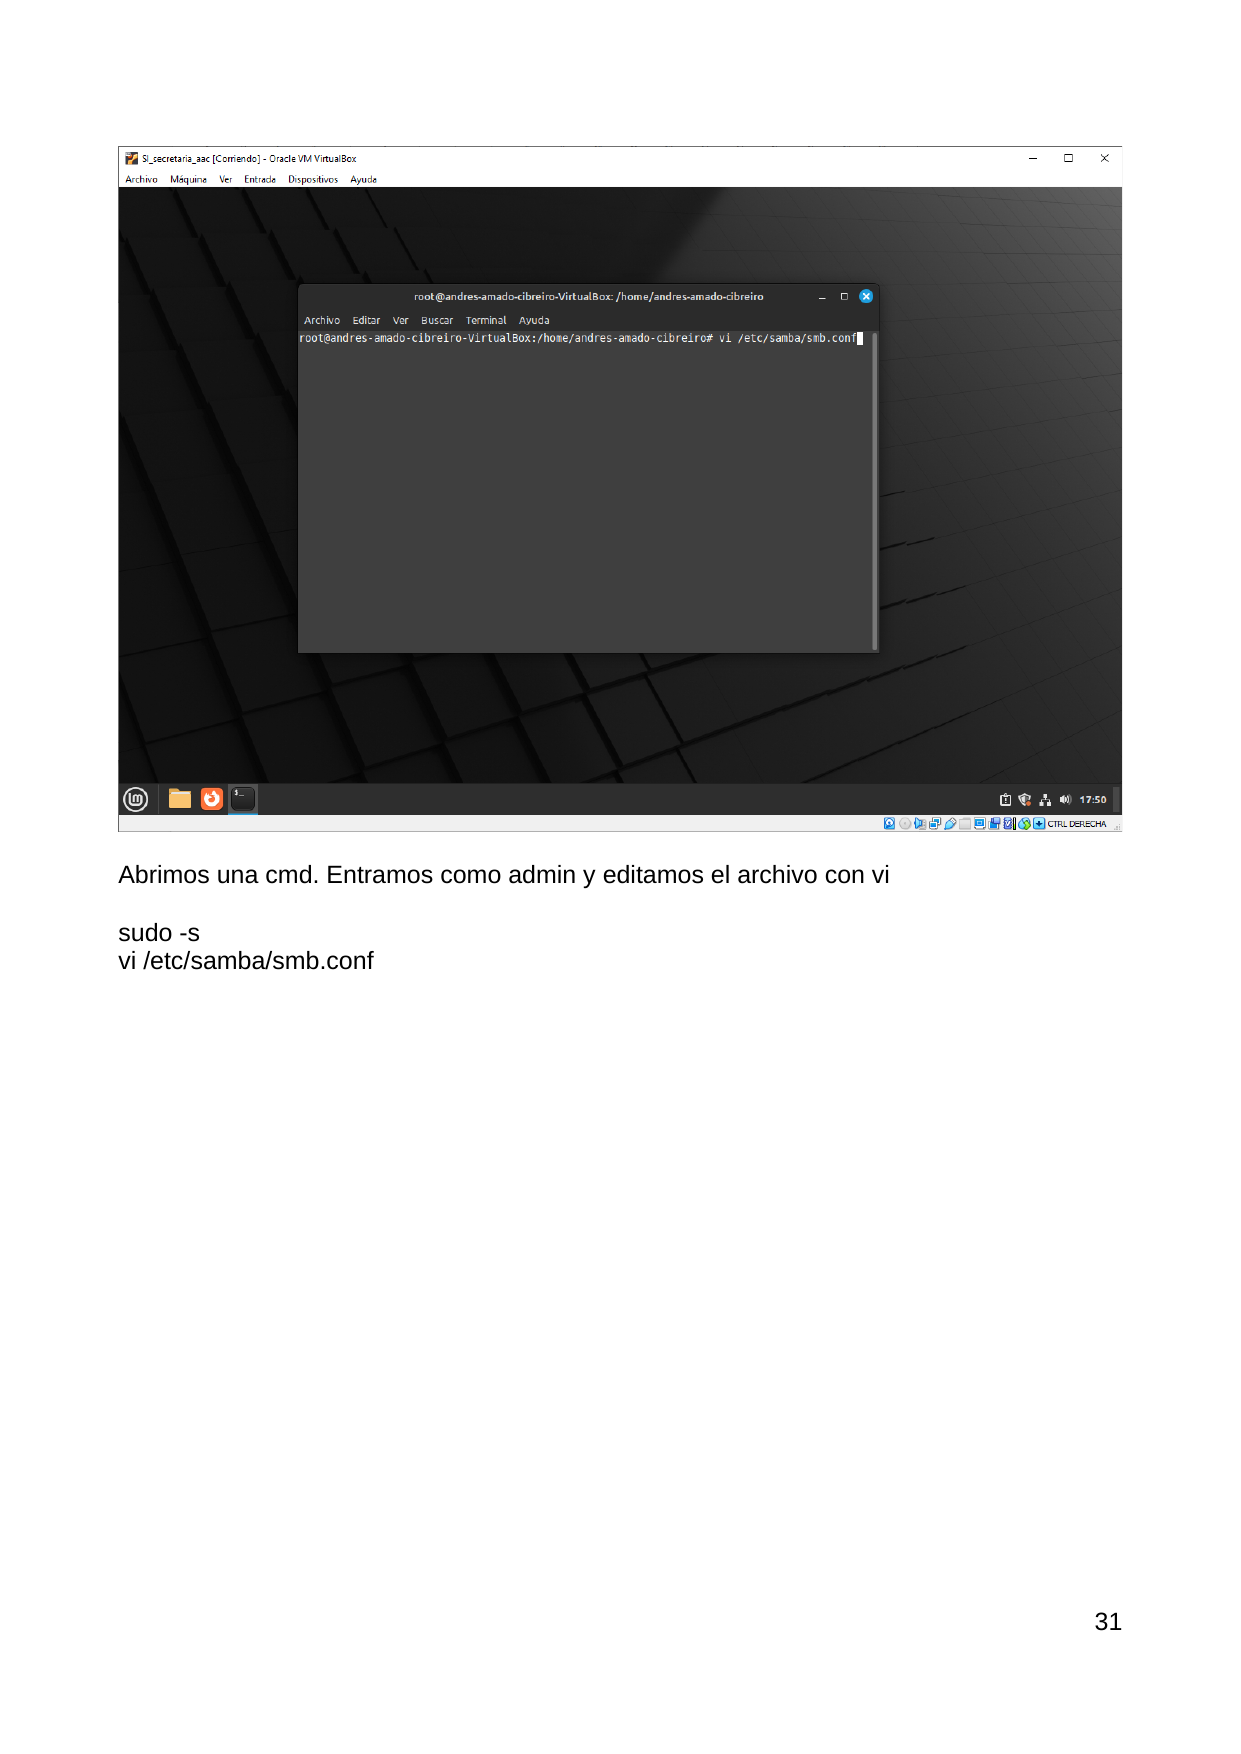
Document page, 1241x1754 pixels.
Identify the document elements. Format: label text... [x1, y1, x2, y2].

text Abrimos una cmd. Entramos como admin y editamos el archivo con vi [118, 860, 1122, 889]
text vi /etc/samba/smb.conf [118, 946, 1122, 975]
text sudo -s [118, 917, 1122, 946]
picture [118, 146, 1123, 832]
